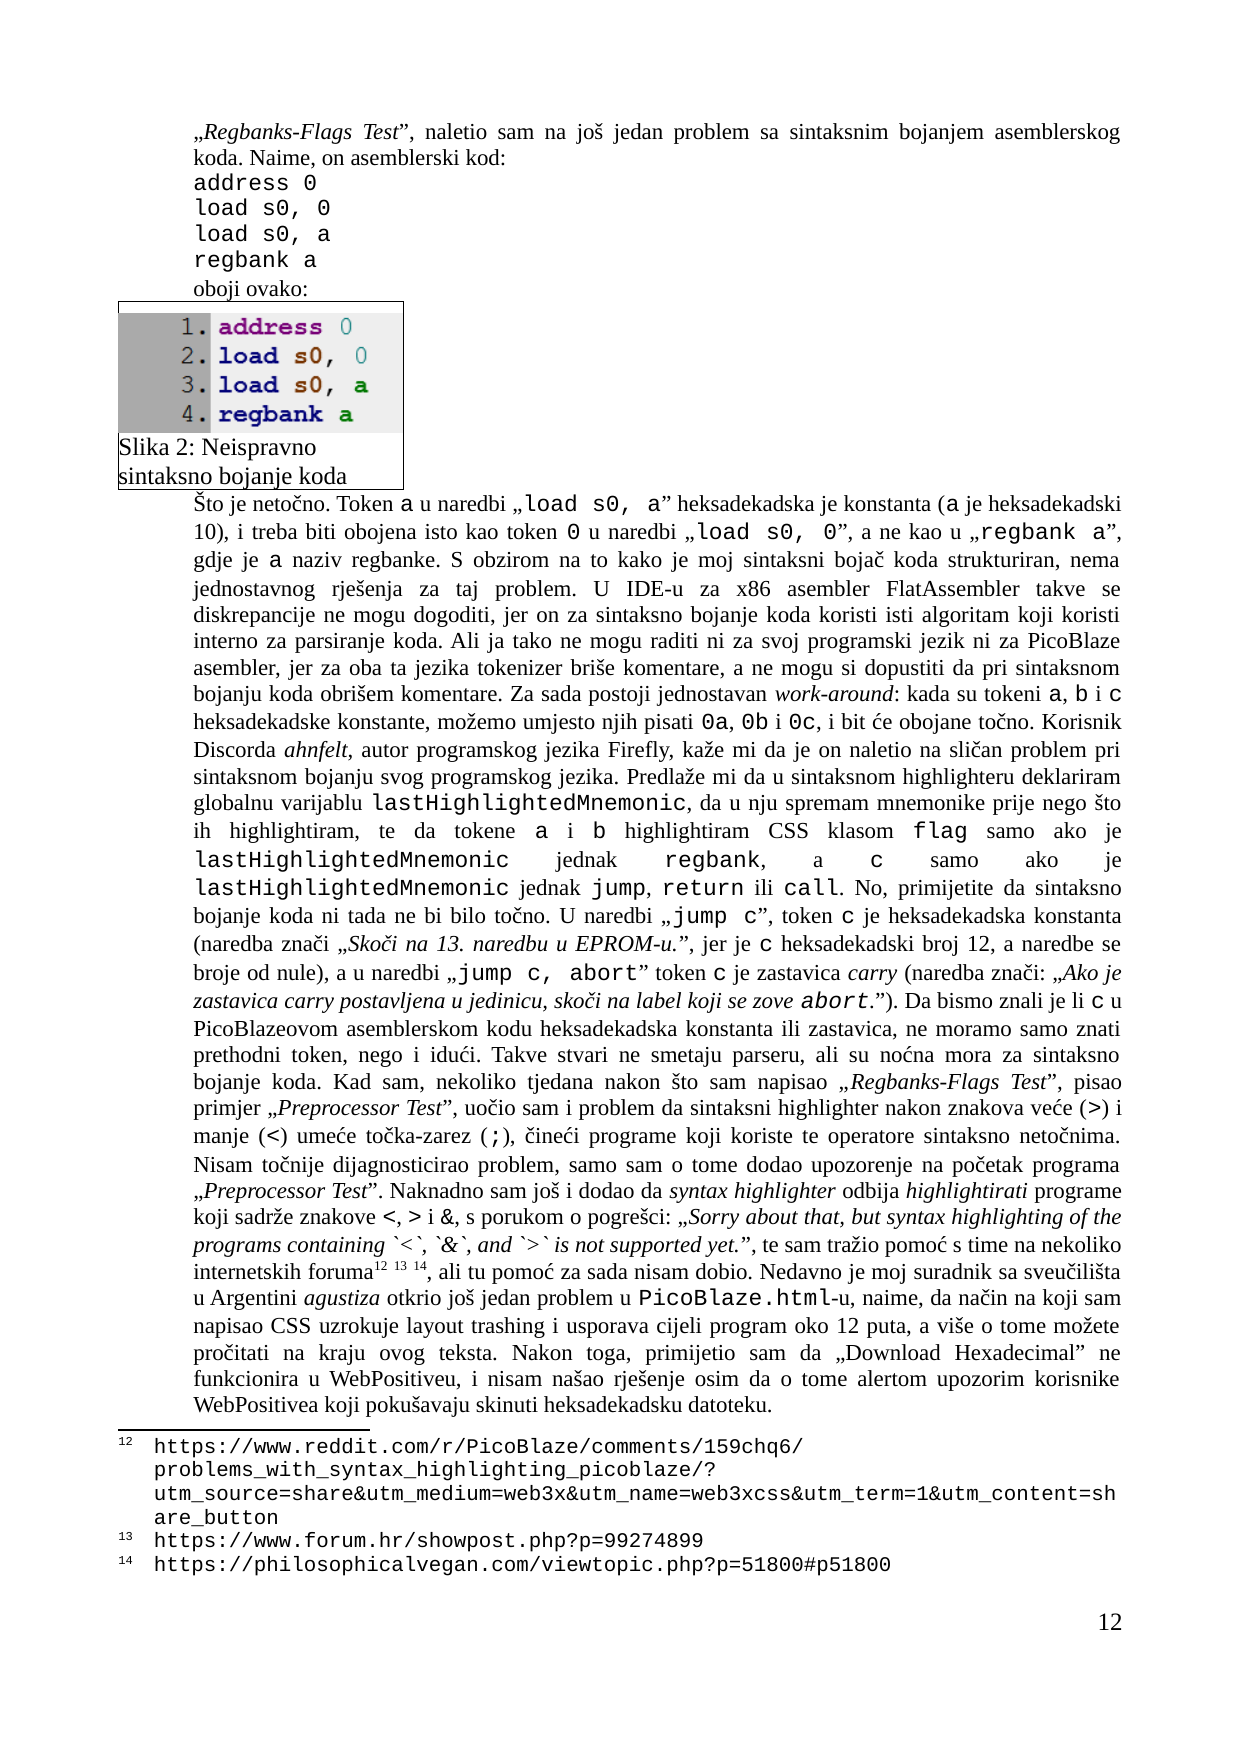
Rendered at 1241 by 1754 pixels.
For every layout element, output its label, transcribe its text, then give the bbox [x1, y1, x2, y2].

text https://www.forum.hr/showpost.php?p=99274899 [118, 1530, 1122, 1554]
text regbank a [193, 249, 1122, 274]
text load s0, 0 [193, 197, 1122, 223]
text load s0, a [193, 223, 1122, 249]
text https://www.reddit.com/r/PicoBlaze/comments/159chq6/problems_with_syntax_highlighting_picoblaze/?utm_source=share&utm_medium=web3x&utm_name=web3xcss&utm_term=1&utm_content=share_button [118, 1436, 1122, 1530]
picture [118, 313, 403, 433]
text address 0 [193, 171, 1122, 197]
text Slika 2: Neispravno sintaksno bojanje koda [118, 433, 403, 490]
text https://philosophicalvegan.com/viewtopic.php?p=51800#p51800 [118, 1554, 1122, 1578]
text oboji ovako: [193, 274, 1122, 301]
text Što je netočno. Token a u naredbi „load s0, a” heksadekadska je konstanta (a je heksadekadski 10), i treba biti obojena isto kao token 0 u naredbi „load s0, 0”, a ne kao u „regbank a”, gdje je a naziv regbanke. S obzirom na to kako je moj sintaksni bojač koda strukturiran, nema jednostavnog rješenja za taj problem. U IDE-u za x86 asembler FlatAssembler takve se diskrepancije ne mogu dogoditi, jer on za sintaksno bojanje koda koristi isti algoritam koji koristi interno za parsiranje koda. Ali ja tako ne mogu raditi ni za svoj programski jezik ni za PicoBlaze asembler, jer za oba ta jezika tokenizer briše komentare, a ne mogu si dopustiti da pri sintaksnom bojanju koda obrišem komentare. Za sada postoji jednostavan work-around: kada su tokeni a, b i c heksadekadske konstante, možemo umjesto njih pisati 0a, 0b i 0c, i bit će obojane točno. Korisnik Discorda ahnfelt, autor programskog jezika Firefly, kaže mi da je on naletio na sličan problem pri sintaksnom bojanju svog programskog jezika. Predlaže mi da u sintaksnom highlighteru deklariram globalnu varijablu lastHighlightedMnemonic, da u nju spremam mnemonike prije nego što ih highlightiram, te da tokene a i b highlightiram CSS klasom flag samo ako je lastHighlightedMnemonic jednak regbank, a c samo ako je lastHighlightedMnemonic jednak jump, return ili call. No, primijetite da sintaksno bojanje koda ni tada ne bi bilo točno. U naredbi „jump c”, token c je heksadekadska konstanta (naredba znači „Skoči na 13. naredbu u EPROM-u.”, jer je c heksadekadski broj 12, a naredbe se broje od nule), a u naredbi „jump c, abort” token c je zastavica carry (naredba znači: „Ako je zastavica carry postavljena u jedinicu, skoči na label koji se zove abort.”). Da bismo znali je li c u PicoBlazeovom asemblerskom kodu heksadekadska konstanta ili zastavica, ne moramo samo znati prethodni token, nego i idući. Takve stvari ne smetaju parseru, ali su noćna mora za sintaksno bojanje koda. Kad sam, nekoliko tjedana nakon što sam napisao „Regbanks-Flags Test”, pisao primjer „Preprocessor Test”, uočio sam i problem da sintaksni highlighter nakon znakova veće (>) i manje (<) umeće točka-zarez (;), čineći programe koji koriste te operatore sintaksno netočnima. Nisam točnije dijagnosticirao problem, samo sam o tome dodao upozorenje na početak programa „Preprocessor Test”. Naknadno sam još i dodao da syntax highlighter odbija highlightirati programe koji sadrže znakove <, > i &, s porukom o pogrešci: „Sorry about that, but syntax highlighting of the programs containing `<`, `&`, and `>` is not supported yet.”, te sam tražio pomoć s time na nekoliko internetskih foruma , ali tu pomoć za sada nisam dobio. Nedavno je moj suradnik sa sveučilišta u Argentini agustiza otkrio još jedan problem u PicoBlaze.html-u, naime, da način na koji sam napisao CSS uzrokuje layout trashing i usporava cijeli program oko 12 puta, a više o tome možete pročitati na kraju ovog teksta. Nakon toga, primijetio sam da „Download Hexadecimal” ne funkcionira u WebPositiveu, i nisam našao rješenje osim da o tome alertom upozorim korisnike WebPositivea koji pokušavaju skinuti heksadekadsku datoteku. [193, 301, 1122, 1418]
text „Regbanks-Flags Test”, naletio sam na još jedan problem sa sintaksnim bojanjem asemblerskog koda. Naime, on asemblerski kod: [193, 118, 1122, 171]
